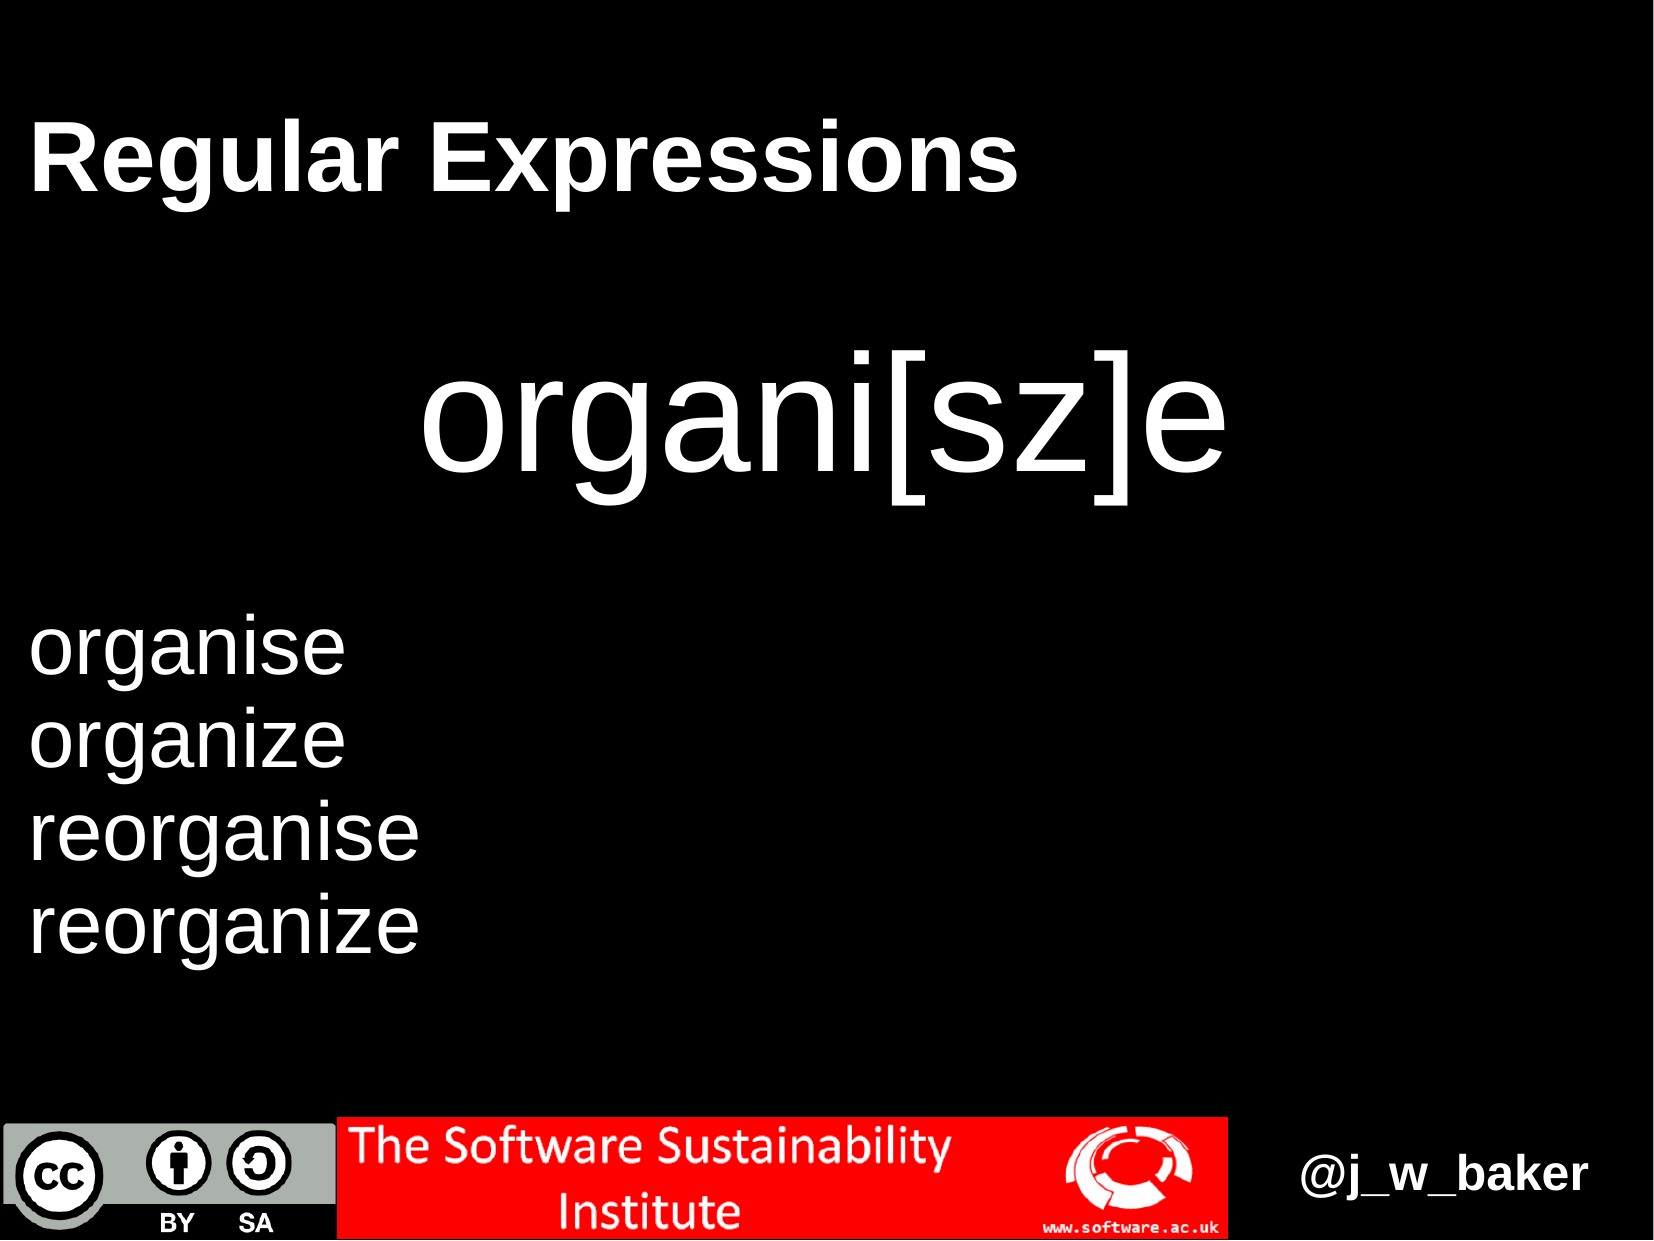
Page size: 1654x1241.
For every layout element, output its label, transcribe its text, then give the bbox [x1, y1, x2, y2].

picture [0, 1117, 1228, 1239]
text_box @j_w_baker [1266, 1085, 1622, 1241]
text_box Regular Expressions organi[sz]e organise organize reorganise reorganize [28, 100, 1623, 973]
